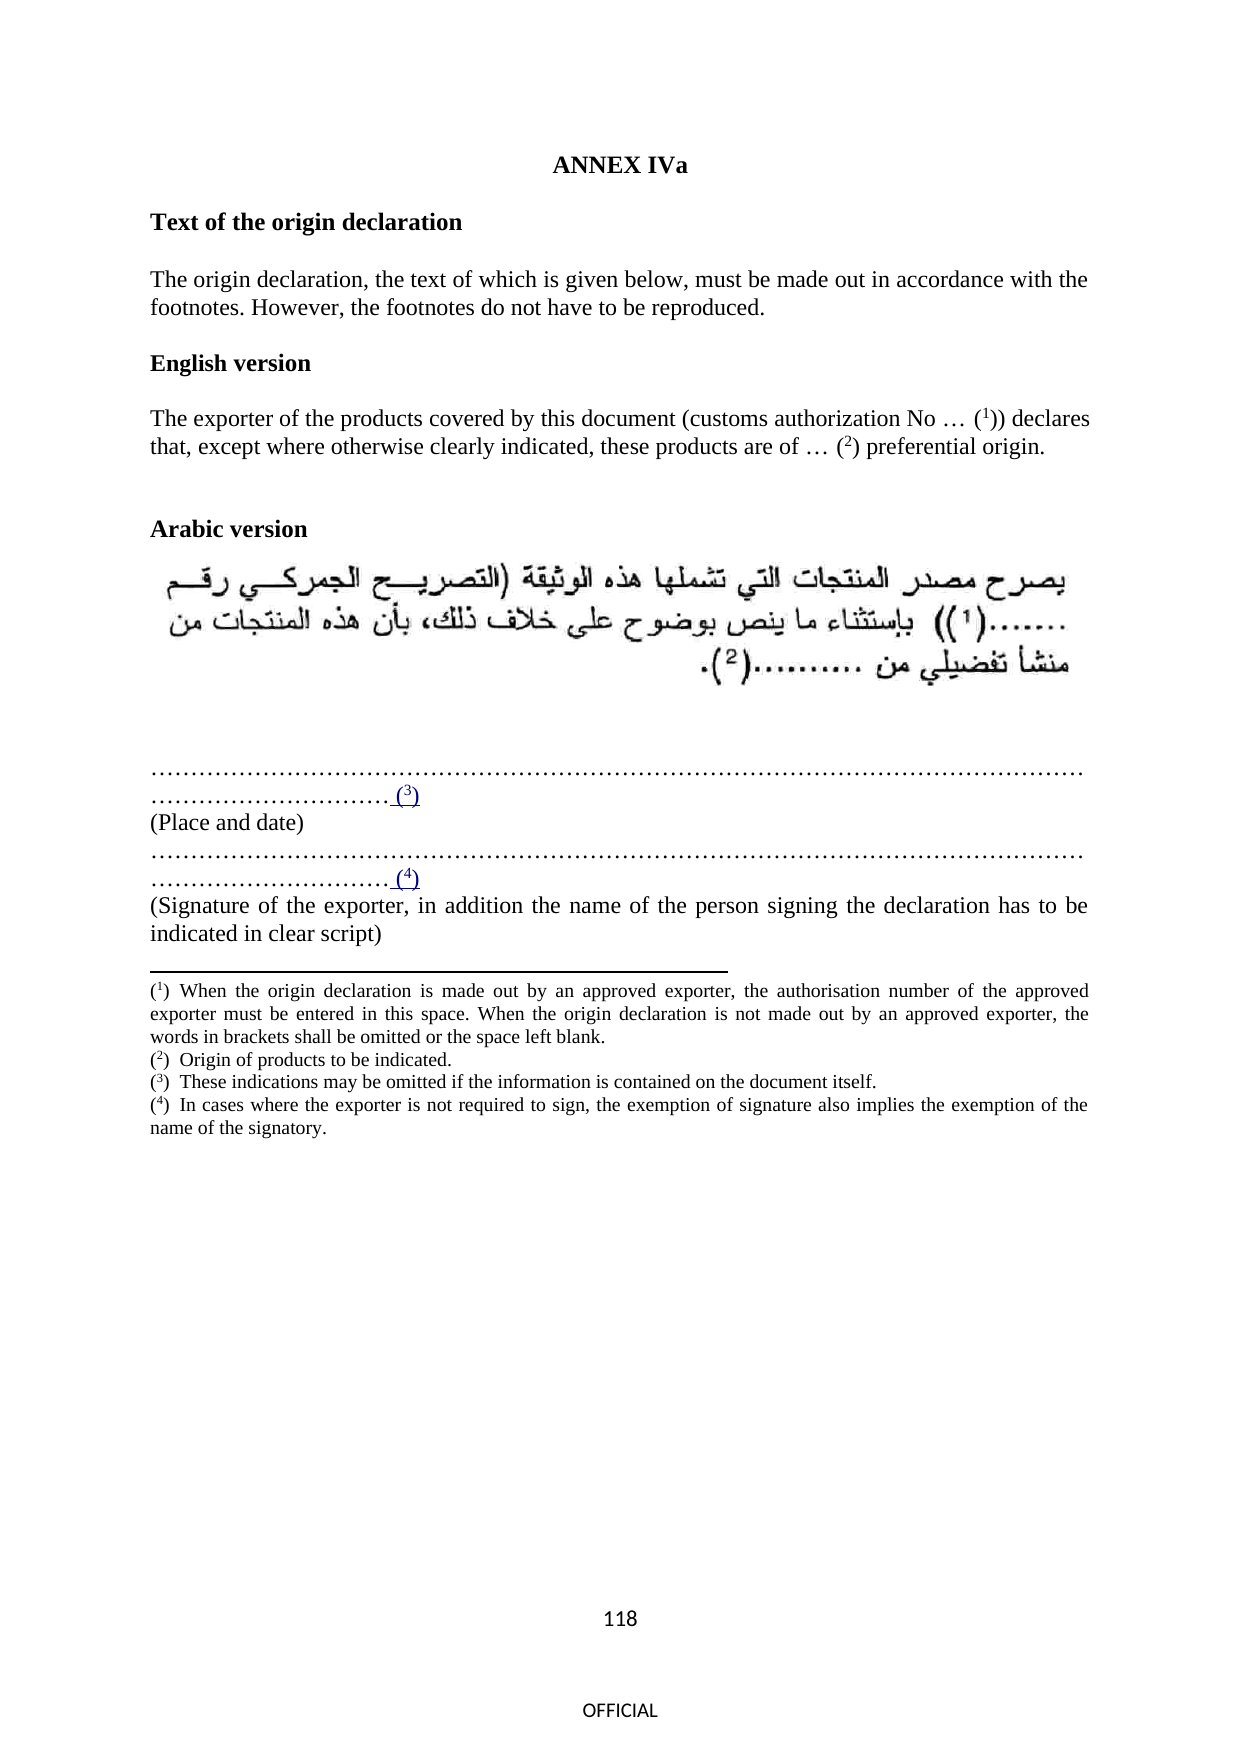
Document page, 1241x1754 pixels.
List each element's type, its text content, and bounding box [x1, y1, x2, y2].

text (Place and date) [150, 808, 1090, 836]
text English version [150, 348, 1090, 377]
text Text of the origin declaration [150, 207, 1090, 236]
text (1) When the origin declaration is made out by an approved exporter, the authorisation number of the approved exporter must be entered in this space. When the origin declaration is not made out by an approved exporter, the words in brackets shall be omitted or the space left blank. [150, 979, 1090, 1048]
text ANNEX IVa [150, 150, 1090, 179]
text (4) In cases where the exporter is not required to sign, the exemption of signature also implies the exemption of the name of the signatory. [150, 1093, 1090, 1139]
text ………………………………………………………………………………………………………………………………… (3) [150, 753, 1090, 808]
text Arabic version [150, 514, 1090, 543]
text (3) These indications may be omitted if the information is contained on the document itself. [150, 1071, 1090, 1093]
text (2) Origin of products to be indicated. [150, 1048, 1090, 1071]
text The origin declaration, the text of which is given below, must be made out in accordance with the footnotes. However, the footnotes do not have to be reproduced. [150, 265, 1090, 320]
text ………………………………………………………………………………………………………………………………… (4) [150, 836, 1090, 891]
text (Signature of the exporter, in addition the name of the person signing the declaration has to be indicated in clear script) [150, 891, 1090, 946]
text The exporter of the products covered by this document (customs authorization No … (1)) declares that, except where otherwise clearly indicated, these products are of … (2) preferential origin. [150, 404, 1090, 459]
